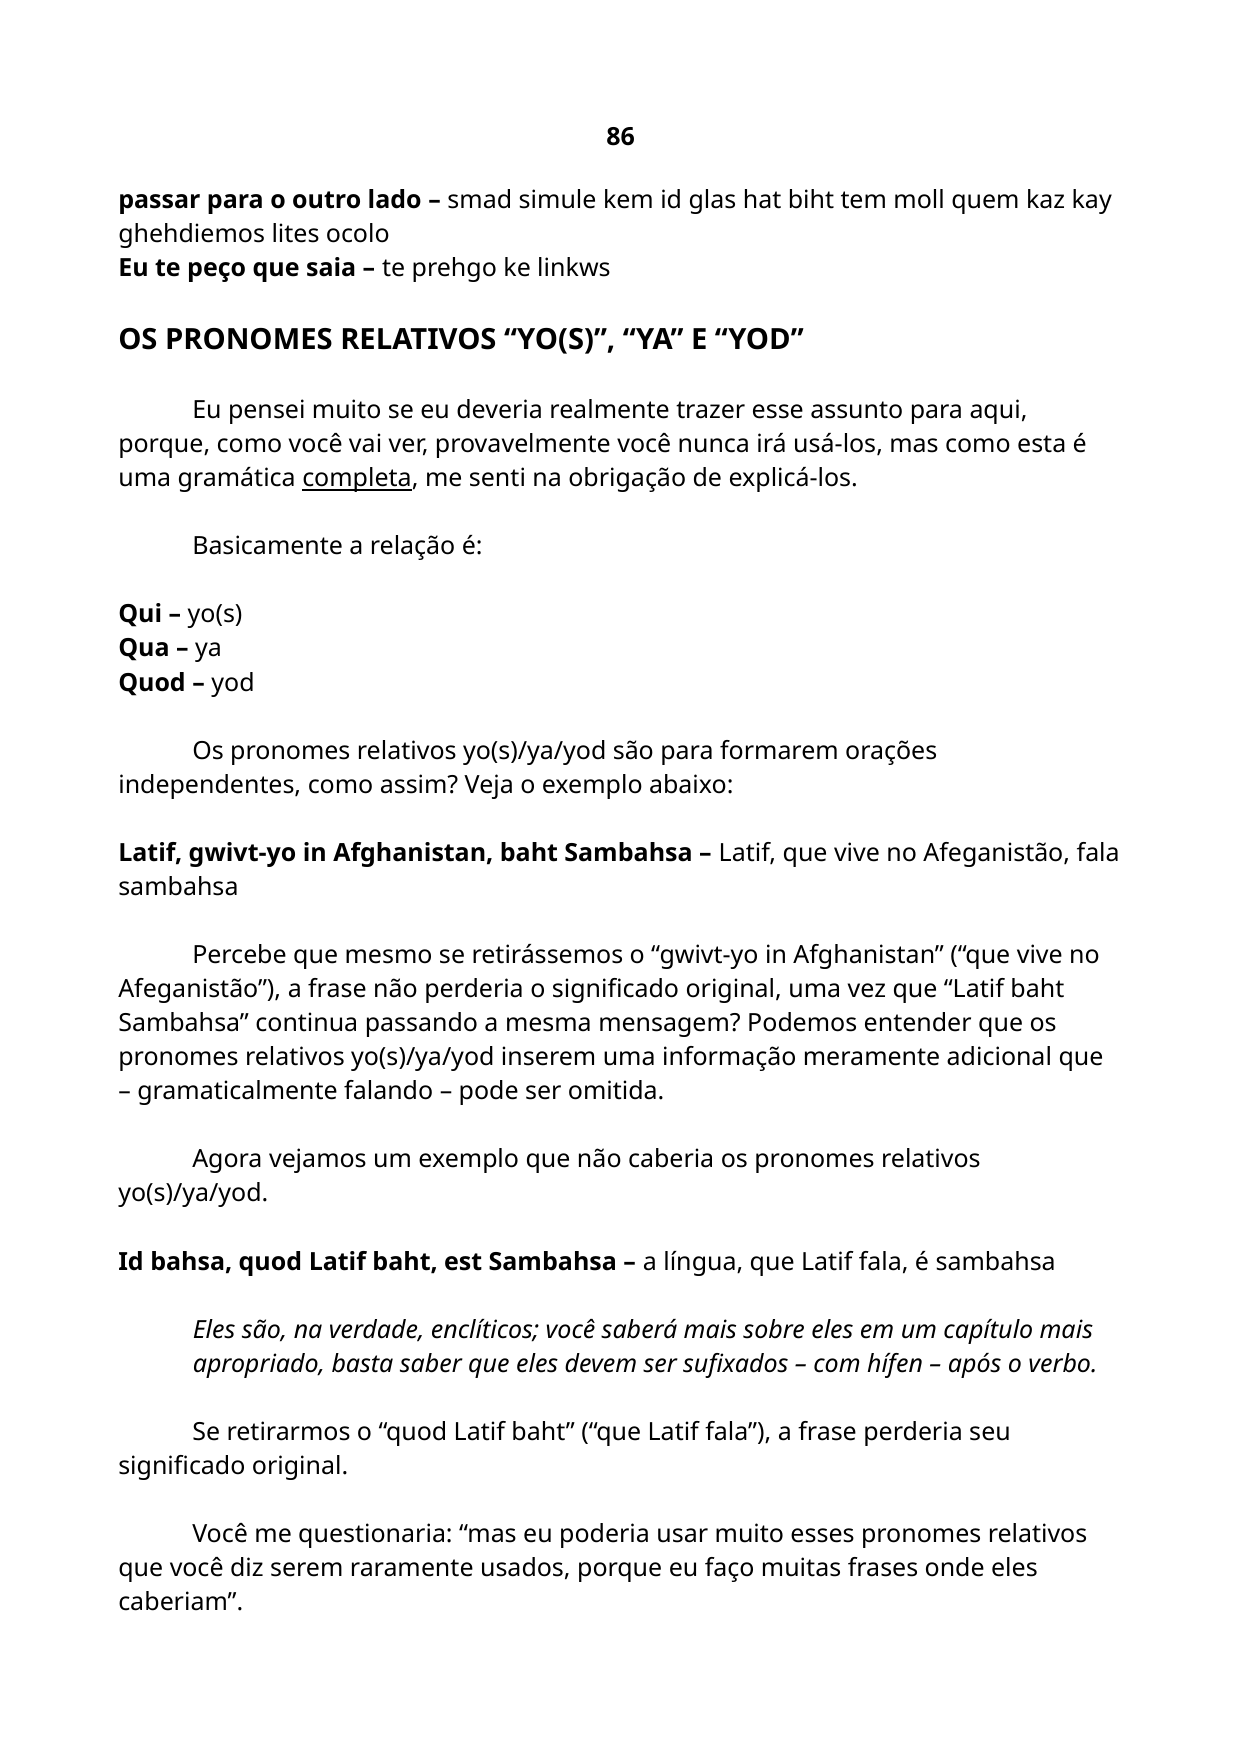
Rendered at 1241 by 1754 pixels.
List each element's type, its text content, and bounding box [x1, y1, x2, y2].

text Agora vejamos um exemplo que não caberia os pronomes relativos yo(s)/ya/yod. [118, 1141, 1123, 1209]
text passar para o outro lado – smad simule kem id glas hat biht tem moll quem kaz kay ghehdiemos lites ocolo [118, 182, 1123, 250]
text Qui – yo(s) [118, 596, 1123, 630]
text Os pronomes relativos yo(s)/ya/yod são para formarem orações independentes, como assim? Veja o exemplo abaixo: [118, 732, 1123, 800]
subtitle OS PRONOMES RELATIVOS “YO(S)”, “YA” E “YOD” [118, 318, 1123, 358]
text Basicamente a relação é: [118, 528, 1123, 562]
text Você me questionaria: “mas eu poderia usar muito esses pronomes relativos que você diz serem raramente usados, porque eu faço muitas frases onde eles caberiam”. [118, 1516, 1123, 1618]
text Eu te peço que saia – te prehgo ke linkws [118, 250, 1123, 284]
text Eles são, na verdade, enclíticos; você saberá mais sobre eles em um capítulo mais apropriado, basta saber que eles devem ser sufixados – com hífen – após o verbo. [193, 1311, 1123, 1379]
text Eu pensei muito se eu deveria realmente trazer esse assunto para aqui, porque, como você vai ver, provavelmente você nunca irá usá-los, mas como esta é uma gramática completa, me senti na obrigação de explicá-los. [118, 392, 1123, 494]
text Percebe que mesmo se retirássemos o “gwivt-yo in Afghanistan” (“que vive no Afeganistão”), a frase não perderia o significado original, uma vez que “Latif baht Sambahsa” continua passando a mesma mensagem? Podemos entender que os pronomes relativos yo(s)/ya/yod inserem uma informação meramente adicional que – gramaticalmente falando – pode ser omitida. [118, 937, 1123, 1107]
text Qua – ya [118, 630, 1123, 664]
text Se retirarmos o “quod Latif baht” (“que Latif fala”), a frase perderia seu significado original. [118, 1413, 1123, 1482]
text Latif, gwivt-yo in Afghanistan, baht Sambahsa – Latif, que vive no Afeganistão, fala sambahsa [118, 834, 1123, 903]
text Id bahsa, quod Latif baht, est Sambahsa – a língua, que Latif fala, é sambahsa [118, 1243, 1123, 1277]
text Quod – yod [118, 664, 1123, 698]
